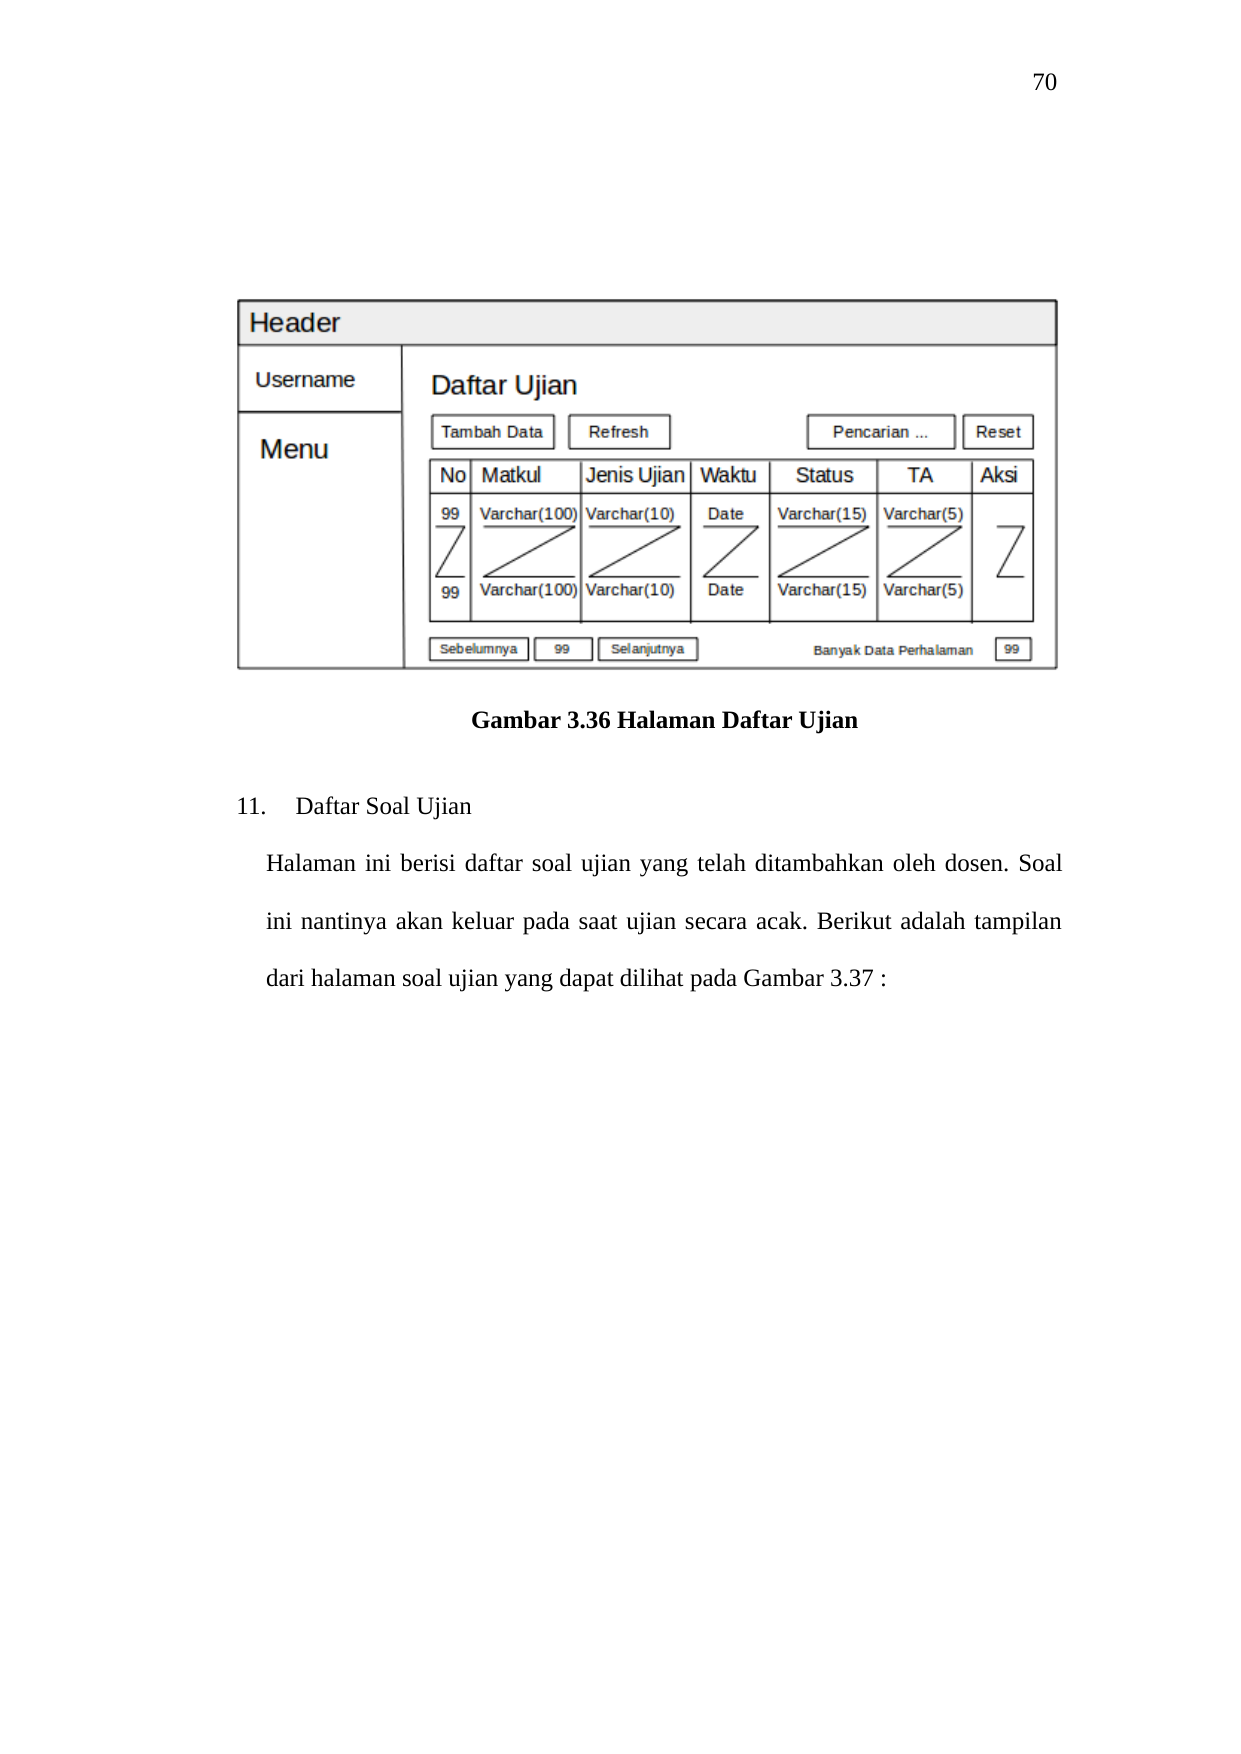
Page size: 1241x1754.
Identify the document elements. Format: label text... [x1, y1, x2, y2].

picture [236, 295, 1064, 676]
list Gambar 3.36 Halaman Daftar Ujian [236, 676, 1063, 733]
list Daftar Soal Ujian [236, 791, 1063, 820]
list Halaman ini berisi daftar soal ujian yang telah ditambahkan oleh dosen. Soal ini nantinya akan keluar pada saat ujian secara acak. Berikut adalah tampilan dari halaman soal ujian yang dapat dilihat pada Gambar 3.37 : [236, 848, 1063, 992]
